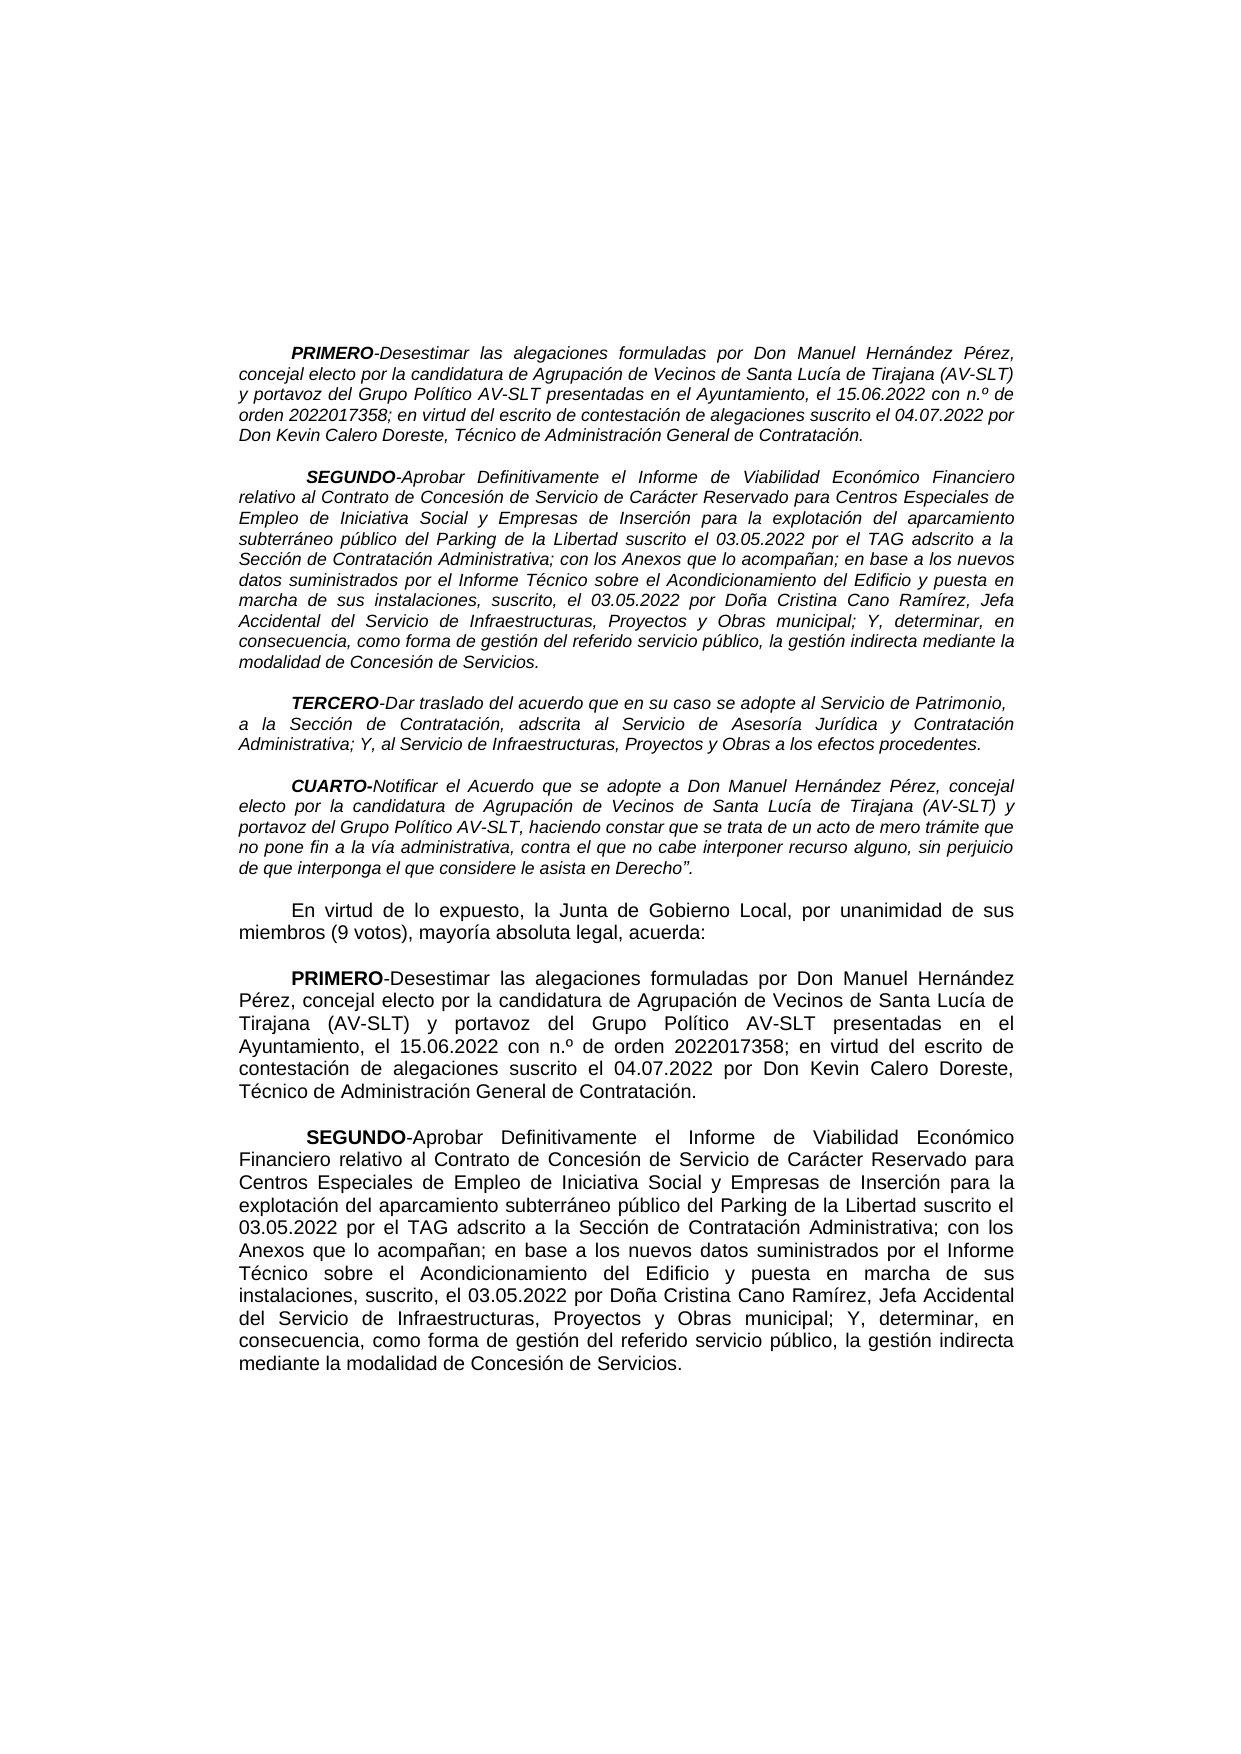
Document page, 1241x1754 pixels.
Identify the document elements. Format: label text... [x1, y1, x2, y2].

text TERCERO-Dar traslado del acuerdo que en su caso se adopte al Servicio de Patrimonio, [291, 693, 1158, 714]
text SEGUNDO-Aprobar Definitivamente el Informe de Viabilidad Económico Financiero relativo al Contrato de Concesión de Servicio de Carácter Reservado para Centros Especiales de Empleo de Iniciativa Social y Empresas de Inserción para la explotación del aparcamiento subterráneo público del Parking de la Libertad suscrito el 03.05.2022 por el TAG adscrito a la Sección de Contratación Administrativa; con los Anexos que lo acompañan; en base a los nuevos datos suministrados por el Informe Técnico sobre el Acondicionamiento del Edificio y puesta en marcha de sus instalaciones, suscrito, el 03.05.2022 por Doña Cristina Cano Ramírez, Jefa Accidental del Servicio de Infraestructuras, Proyectos y Obras municipal; Y, determinar, en consecuencia, como forma de gestión del referido servicio público, la gestión indirecta mediante la modalidad de Concesión de Servicios. [238, 467, 1015, 672]
text a la Sección de Contratación, adscrita al Servicio de Asesoría Jurídica y Contratación Administrativa; Y, al Servicio de Infraestructuras, Proyectos y Obras a los efectos procedentes. [238, 714, 1015, 755]
text PRIMERO-Desestimar las alegaciones formuladas por Don Manuel Hernández Pérez, concejal electo por la candidatura de Agrupación de Vecinos de Santa Lucía de Tirajana (AV-SLT) y portavoz del Grupo Político AV-SLT presentadas en el Ayuntamiento, el 15.06.2022 con n.º de orden 2022017358; en virtud del escrito de contestación de alegaciones suscrito el 04.07.2022 por Don Kevin Calero Doreste, Técnico de Administración General de Contratación. [238, 967, 1015, 1103]
text En virtud de lo expuesto, la Junta de Gobierno Local, por unanimidad de sus miembros (9 votos), mayoría absoluta legal, acuerda: [238, 899, 1015, 944]
text PRIMERO-Desestimar las alegaciones formuladas por Don Manuel Hernández Pérez, concejal electo por la candidatura de Agrupación de Vecinos de Santa Lucía de Tirajana (AV-SLT) y portavoz del Grupo Político AV-SLT presentadas en el Ayuntamiento, el 15.06.2022 con n.º de orden 2022017358; en virtud del escrito de contestación de alegaciones suscrito el 04.07.2022 por Don Kevin Calero Doreste, Técnico de Administración General de Contratación. [238, 343, 1015, 446]
text CUARTO-Notificar el Acuerdo que se adopte a Don Manuel Hernández Pérez, concejal electo por la candidatura de Agrupación de Vecinos de Santa Lucía de Tirajana (AV-SLT) y portavoz del Grupo Político AV-SLT, haciendo constar que se trata de un acto de mero trámite que no pone fin a la vía administrativa, contra el que no cabe interponer recurso alguno, sin perjuicio de que interponga el que considere le asista en Derecho”. [238, 776, 1015, 878]
text SEGUNDO-Aprobar Definitivamente el Informe de Viabilidad Económico Financiero relativo al Contrato de Concesión de Servicio de Carácter Reservado para Centros Especiales de Empleo de Iniciativa Social y Empresas de Inserción para la explotación del aparcamiento subterráneo público del Parking de la Libertad suscrito el 03.05.2022 por el TAG adscrito a la Sección de Contratación Administrativa; con los Anexos que lo acompañan; en base a los nuevos datos suministrados por el Informe Técnico sobre el Acondicionamiento del Edificio y puesta en marcha de sus instalaciones, suscrito, el 03.05.2022 por Doña Cristina Cano Ramírez, Jefa Accidental del Servicio de Infraestructuras, Proyectos y Obras municipal; Y, determinar, en consecuencia, como forma de gestión del referido servicio público, la gestión indirecta mediante la modalidad de Concesión de Servicios. [238, 1126, 1015, 1375]
